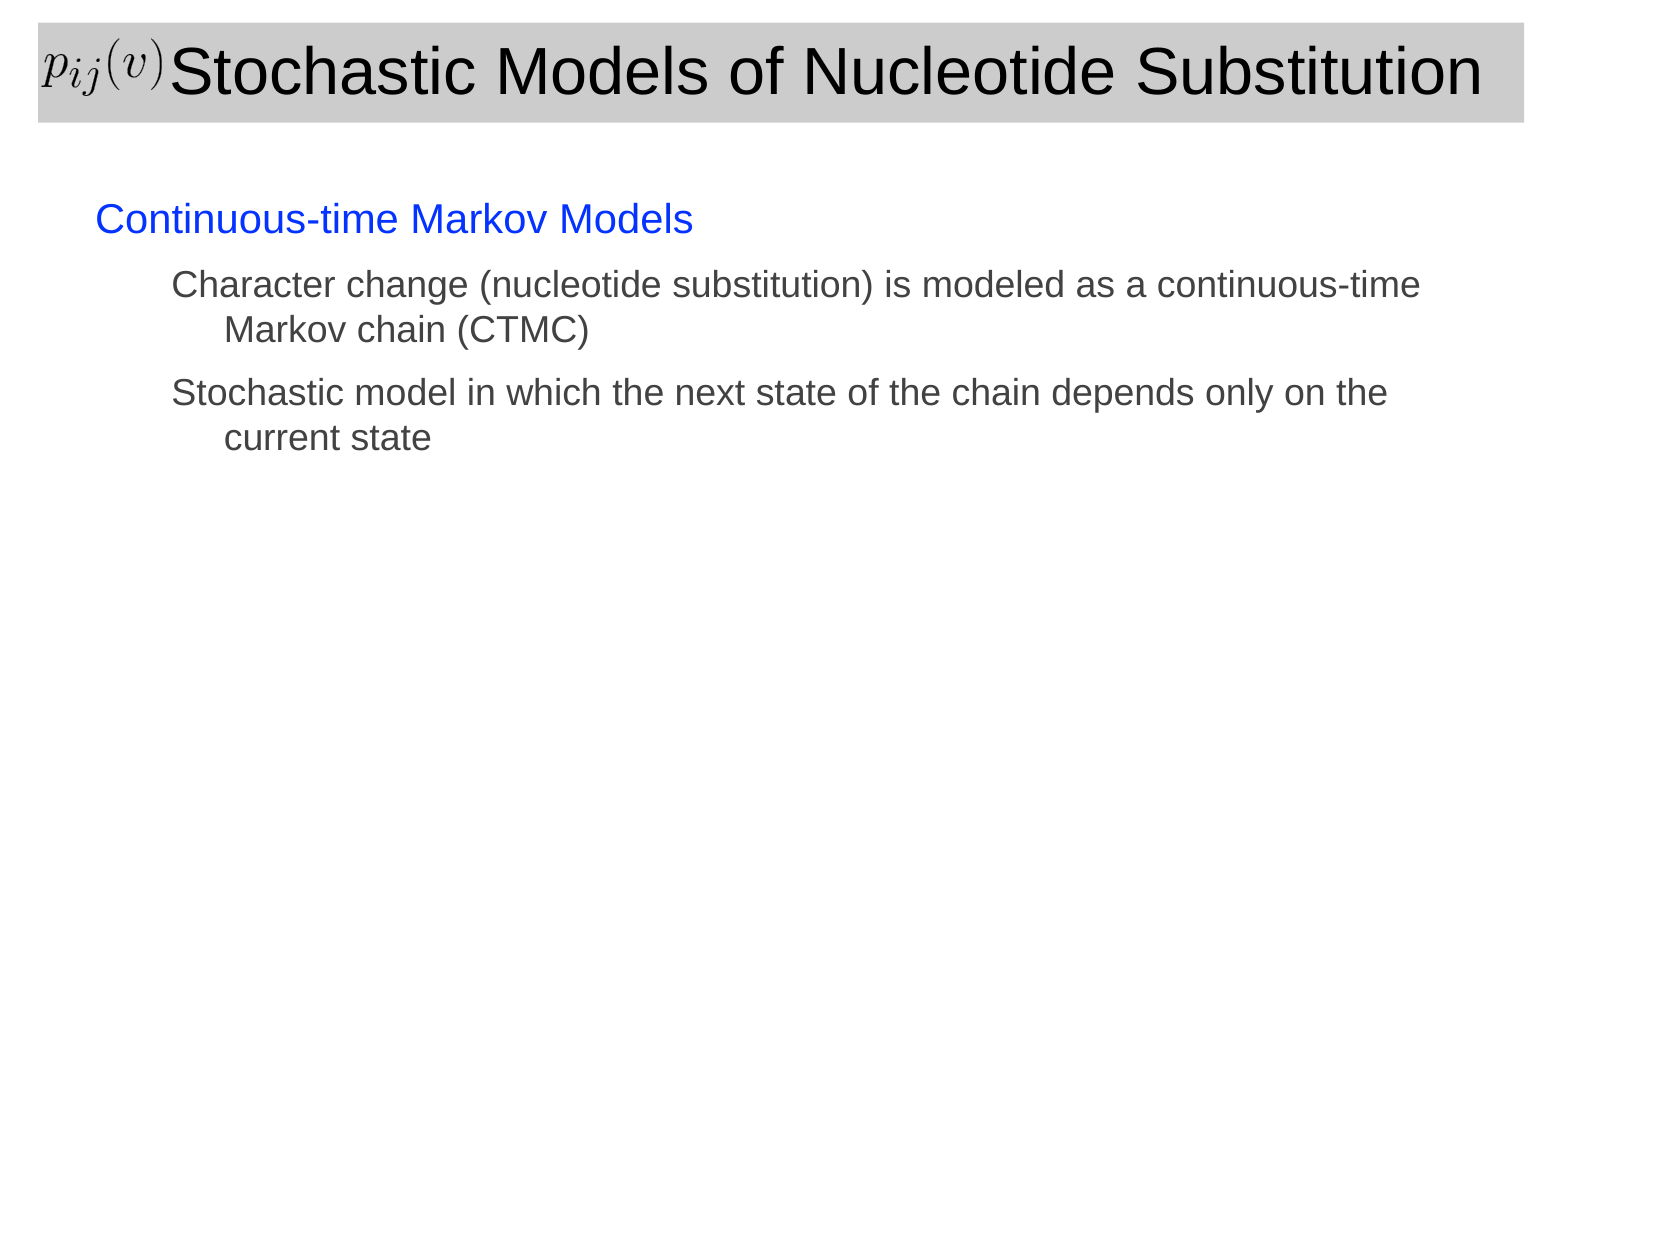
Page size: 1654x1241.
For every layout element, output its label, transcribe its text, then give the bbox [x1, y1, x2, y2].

picture [41, 38, 162, 96]
text_box Stochastic model in which the next state of the chain depends only on the current state [163, 359, 1470, 467]
text_box Character change (nucleotide substitution) is modeled as a continuous-time Markov chain (CTMC) [163, 252, 1495, 359]
text_box Stochastic Models of Nucleotide Substitution [161, 20, 1493, 117]
text_box Continuous-time Markov Models [86, 183, 1119, 251]
text_box [38, 22, 1525, 123]
